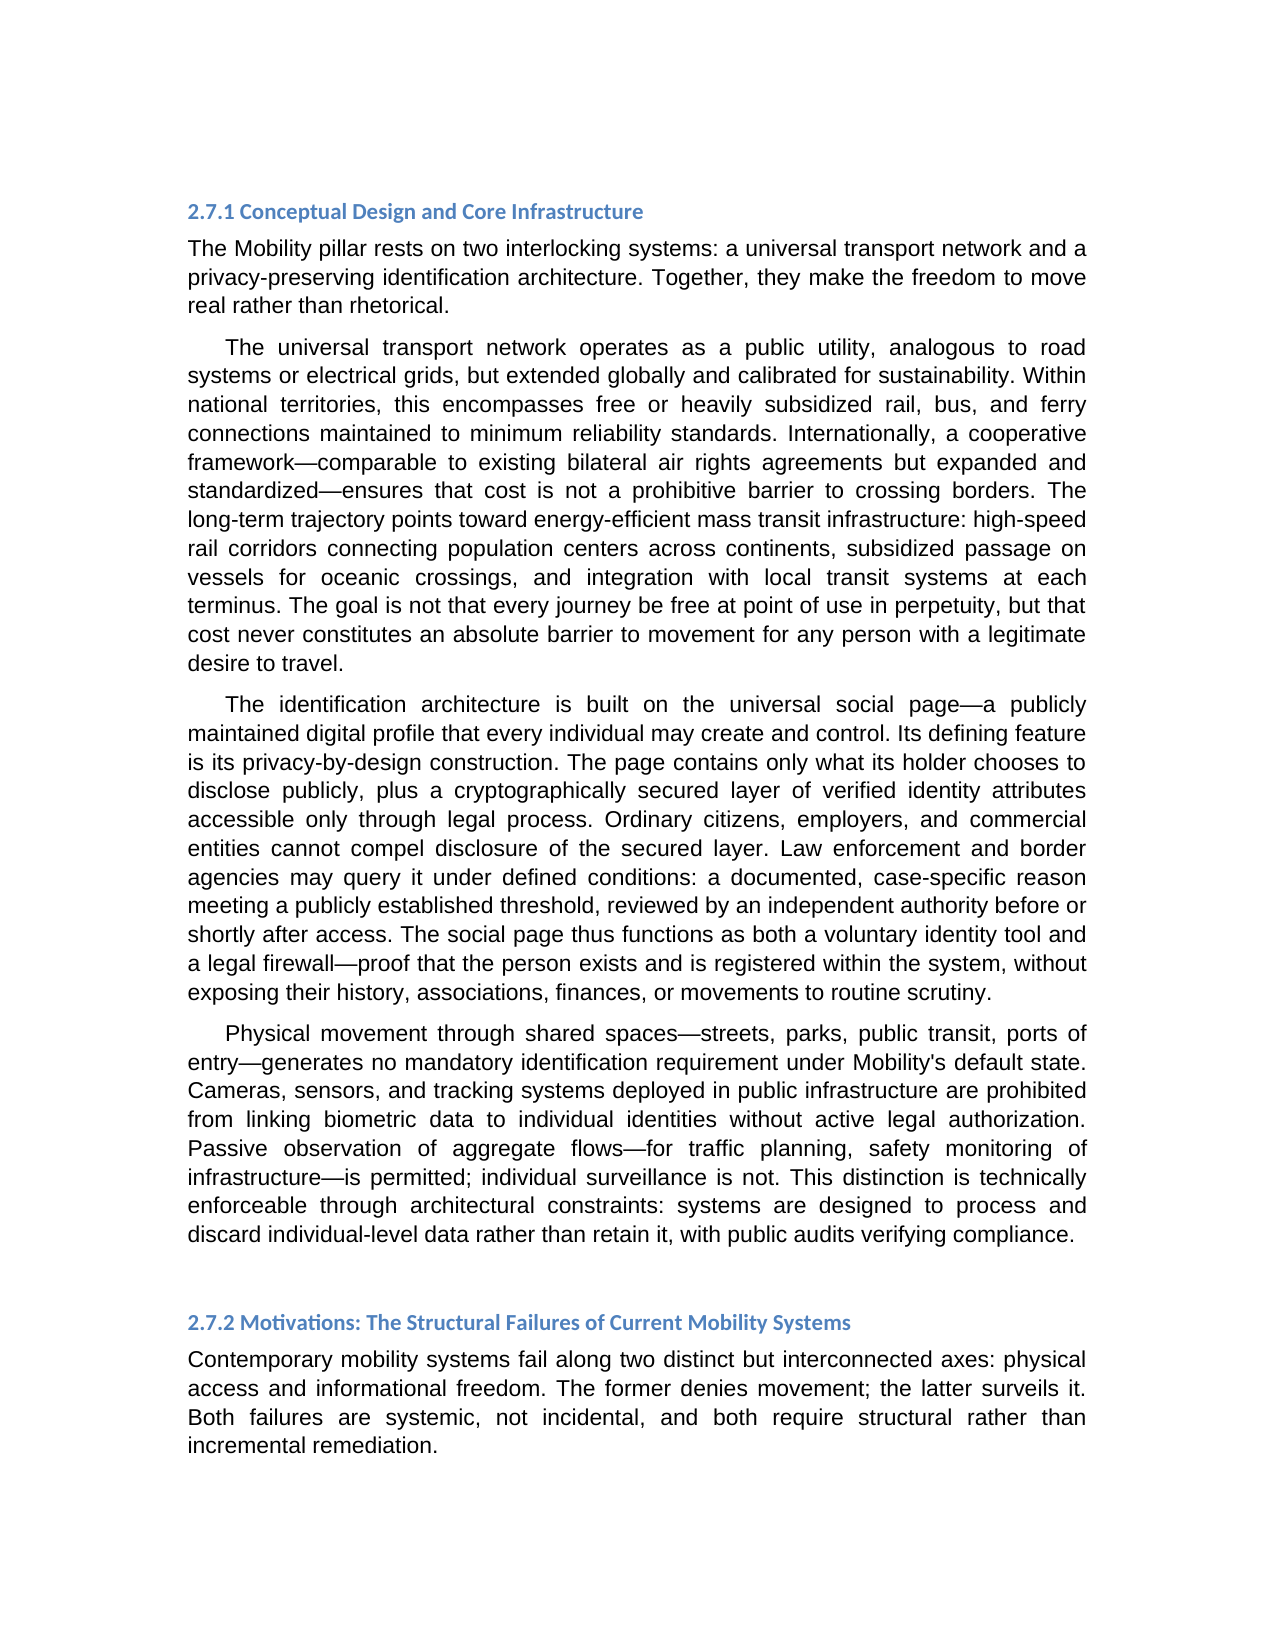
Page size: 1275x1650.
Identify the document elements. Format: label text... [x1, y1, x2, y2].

subtitle 2.7.2 Motivations: The Structural Failures of Current Mobility Systems [187, 1308, 1087, 1336]
text Contemporary mobility systems fail along two distinct but interconnected axes: physical access and informational freedom. The former denies movement; the latter surveils it. Both failures are systemic, not incidental, and both require structural rather than incremental remediation. [187, 1344, 1087, 1459]
text Physical movement through shared spaces—streets, parks, public transit, ports of entry—generates no mandatory identification requirement under Mobility's default state. Cameras, sensors, and tracking systems deployed in public infrastructure are prohibited from linking biometric data to individual identities without active legal authorization. Passive observation of aggregate flows—for traffic planning, safety monitoring of infrastructure—is permitted; individual surveillance is not. This distinction is technically enforceable through architectural constraints: systems are designed to process and discard individual-level data rather than retain it, with public audits verifying compliance. [187, 1018, 1087, 1248]
subtitle 2.7.1 Conceptual Design and Core Infrastructure [187, 197, 1087, 225]
text The identification architecture is built on the universal social page—a publicly maintained digital profile that every individual may create and control. Its defining feature is its privacy-by-design construction. The page contains only what its holder chooses to disclose publicly, plus a cryptographically secured layer of verified identity attributes accessible only through legal process. Ordinary citizens, employers, and commercial entities cannot compel disclosure of the secured layer. Law enforcement and border agencies may query it under defined conditions: a documented, case-specific reason meeting a publicly established threshold, reviewed by an independent authority before or shortly after access. The social page thus functions as both a voluntary identity tool and a legal firewall—proof that the person exists and is registered within the system, without exposing their history, associations, finances, or movements to routine scrutiny. [187, 690, 1087, 1006]
text The universal transport network operates as a public utility, analogous to road systems or electrical grids, but extended globally and calibrated for sustainability. Within national territories, this encompasses free or heavily subsidized rail, bus, and ferry connections maintained to minimum reliability standards. Internationally, a cooperative framework—comparable to existing bilateral air rights agreements but expanded and standardized—ensures that cost is not a prohibitive barrier to crossing borders. The long-term trajectory points toward energy-efficient mass transit infrastructure: high-speed rail corridors connecting population centers across continents, subsidized passage on vessels for oceanic crossings, and integration with local transit systems at each terminus. The goal is not that every journey be free at point of use in perpetuity, but that cost never constitutes an absolute barrier to movement for any person with a legitimate desire to travel. [187, 332, 1087, 677]
text The Mobility pillar rests on two interlocking systems: a universal transport network and a privacy-preserving identification architecture. Together, they make the freedom to move real rather than rhetorical. [187, 233, 1087, 320]
